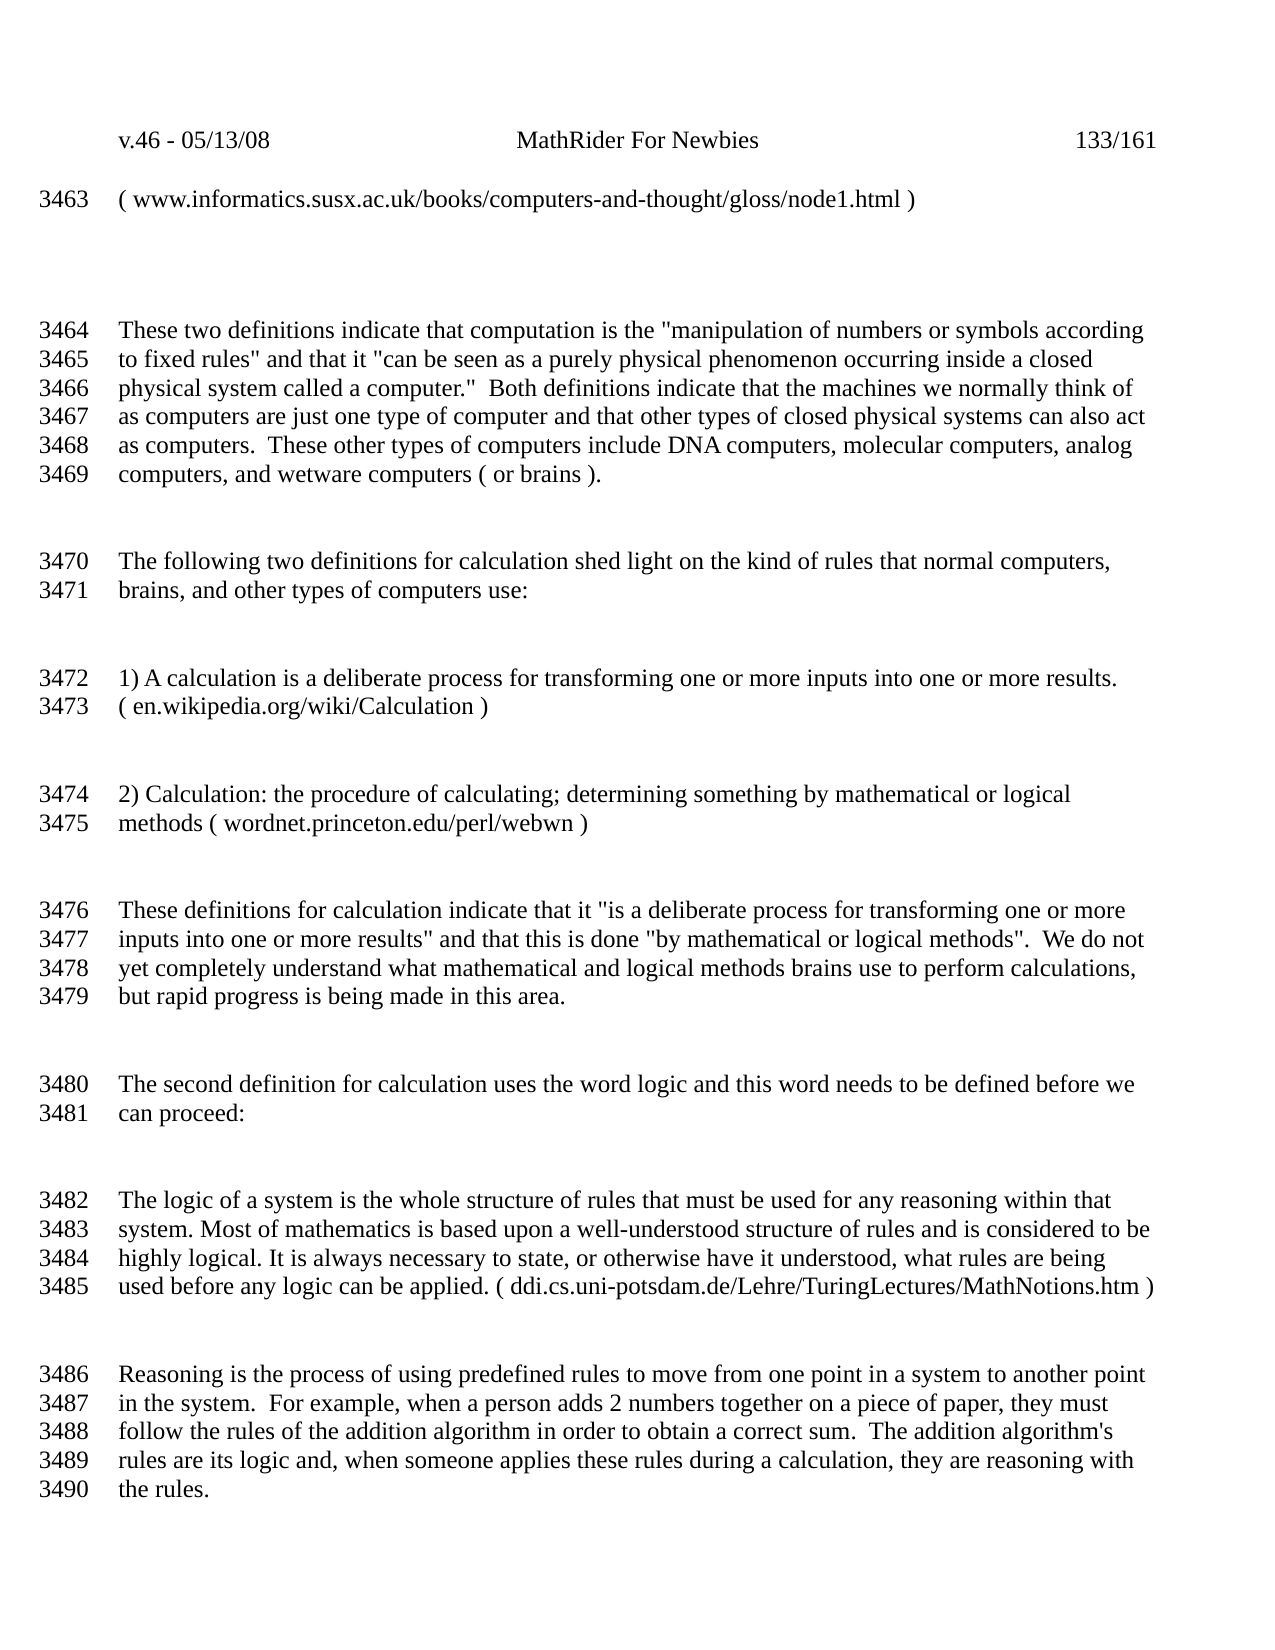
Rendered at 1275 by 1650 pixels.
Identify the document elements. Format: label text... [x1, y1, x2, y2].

text These two definitions indicate that computation is the "manipulation of numbers or symbols according to fixed rules" and that it "can be seen as a purely physical phenomenon occurring inside a closed physical system called a computer." Both definitions indicate that the machines we normally think of as computers are just one type of computer and that other types of closed physical systems can also act as computers. These other types of computers include DNA computers, molecular computers, analog computers, and wetware computers ( or brains ). [118, 315, 1157, 488]
text 1) A calculation is a deliberate process for transforming one or more inputs into one or more results. ( en.wikipedia.org/wiki/Calculation ) [118, 663, 1157, 720]
text The logic of a system is the whole structure of rules that must be used for any reasoning within that system. Most of mathematics is based upon a well-understood structure of rules and is considered to be highly logical. It is always necessary to state, or otherwise have it understood, what rules are being used before any logic can be applied. ( ddi.cs.uni-potsdam.de/Lehre/TuringLectures/MathNotions.htm ) [118, 1185, 1157, 1300]
text The second definition for calculation uses the word logic and this word needs to be defined before we can proceed: [118, 1069, 1157, 1126]
text ( www.informatics.susx.ac.uk/books/computers-and-thought/gloss/node1.html ) [118, 184, 1157, 213]
text Reasoning is the process of using predefined rules to move from one point in a system to another point in the system. For example, when a person adds 2 numbers together on a piece of paper, they must follow the rules of the addition algorithm in order to obtain a correct sum. The addition algorithm's rules are its logic and, when someone applies these rules during a calculation, they are reasoning with the rules. [118, 1359, 1157, 1503]
text The following two definitions for calculation shed light on the kind of rules that normal computers, brains, and other types of computers use: [118, 546, 1157, 604]
text These definitions for calculation indicate that it "is a deliberate process for transforming one or more inputs into one or more results" and that this is done "by mathematical or logical methods". We do not yet completely understand what mathematical and logical methods brains use to perform calculations, but rapid progress is being made in this area. [118, 895, 1157, 1010]
text 2) Calculation: the procedure of calculating; determining something by mathematical or logical methods ( wordnet.princeton.edu/perl/webwn ) [118, 779, 1157, 836]
